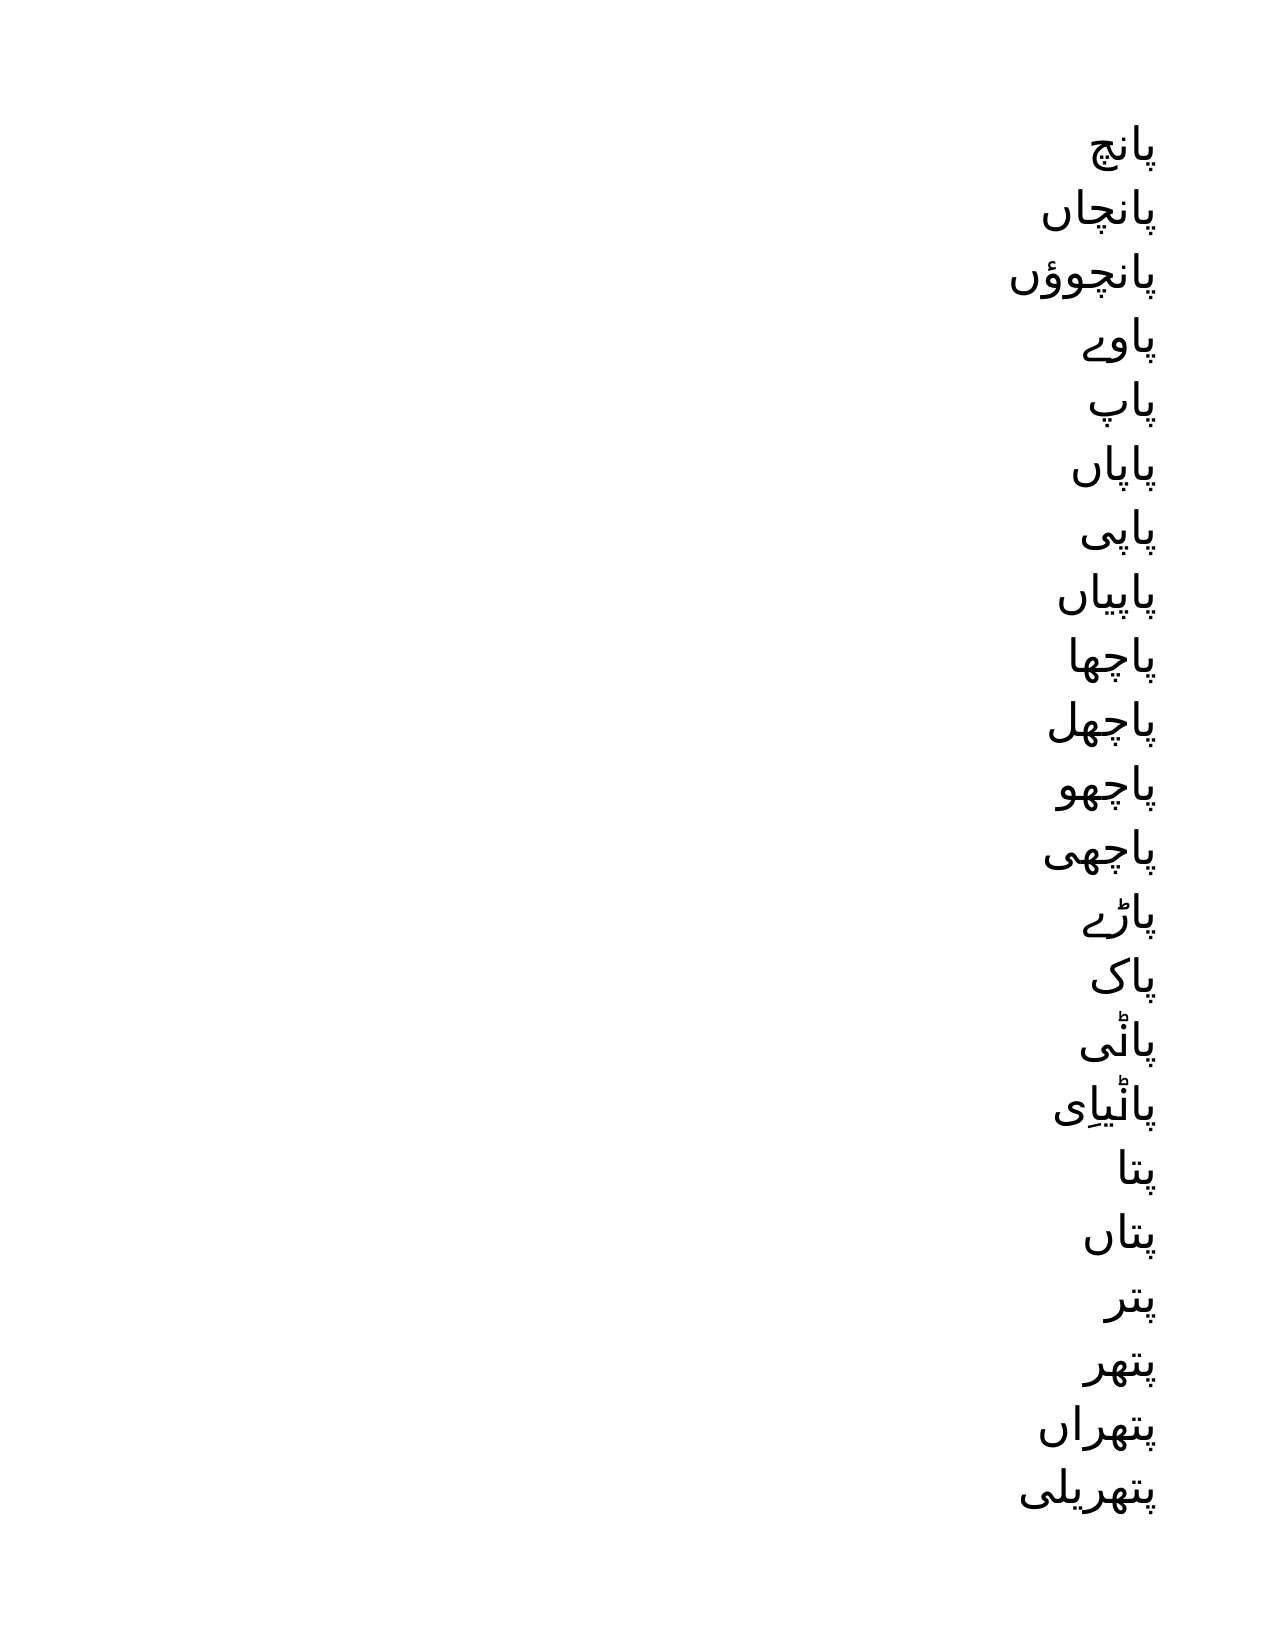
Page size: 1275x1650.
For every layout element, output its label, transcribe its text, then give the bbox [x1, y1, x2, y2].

text پاݨی [118, 1013, 1157, 1067]
text پاچھا [118, 630, 1157, 683]
text پاڑے [118, 886, 1157, 939]
text پتھریلی [118, 1461, 1157, 1514]
text پتاں [118, 1205, 1157, 1259]
text پاپیاں [118, 566, 1157, 619]
text پتر [118, 1269, 1157, 1323]
text پانچ [118, 118, 1157, 171]
text پتھراں [118, 1397, 1157, 1451]
text پاپاں [118, 438, 1157, 491]
text پاوے [118, 310, 1157, 363]
text پانچوؤں [118, 246, 1157, 299]
text پاپی [118, 502, 1157, 555]
text پتا [118, 1141, 1157, 1195]
text پتھر [118, 1333, 1157, 1387]
text پاݨی﻿اِی [118, 1077, 1157, 1131]
text پاچھل [118, 694, 1157, 747]
text پاچھی [118, 822, 1157, 875]
text پاک [118, 949, 1157, 1003]
text پانچاں [118, 182, 1157, 235]
text پاچھو [118, 758, 1157, 811]
text پاپ [118, 374, 1157, 427]
